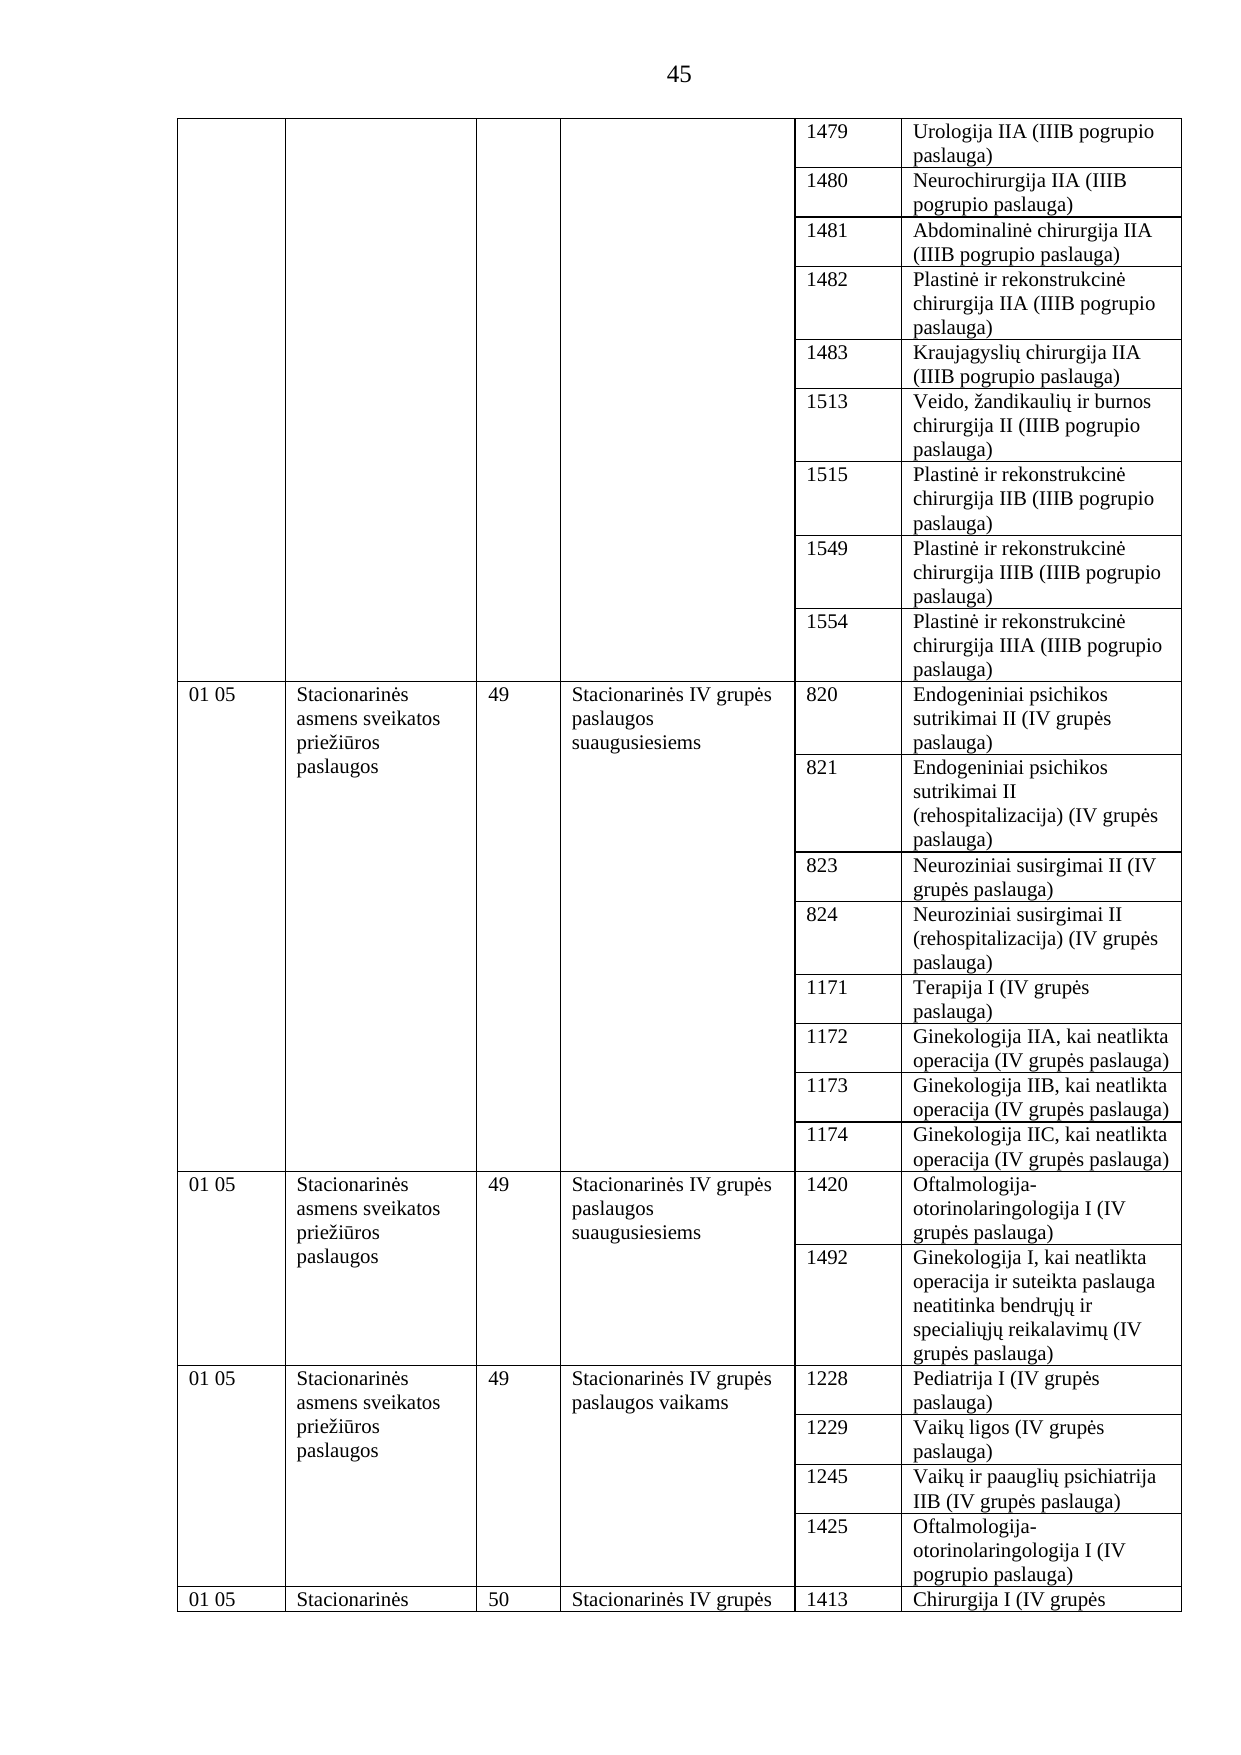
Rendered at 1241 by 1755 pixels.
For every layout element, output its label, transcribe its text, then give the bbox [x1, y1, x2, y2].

table_cell Neuroziniai susirgimai II (rehospitalizacija) (IV grupės paslauga) [902, 902, 1181, 974]
table_cell Plastinė ir rekonstrukcinė chirurgija IIB (IIIB pogrupio paslauga) [902, 462, 1181, 534]
table_cell Endogeniniai psichikos sutrikimai II (rehospitalizacija) (IV grupės paslauga) [902, 755, 1181, 851]
table_cell Stacionarinės [286, 1587, 476, 1611]
table_cell Oftalmologija-otorinolaringologija I (IV pogrupio paslauga) [902, 1514, 1181, 1586]
table_cell 824 [796, 902, 901, 974]
table_cell [477, 119, 560, 681]
table_cell Ginekologija IIC, kai neatlikta operacija (IV grupės paslauga) [902, 1123, 1181, 1171]
table_cell [561, 119, 794, 681]
table_cell 1483 [796, 340, 901, 388]
table_cell Stacionarinės IV grupės [561, 1587, 794, 1611]
table_cell 1492 [796, 1245, 901, 1365]
table_cell 1425 [796, 1514, 901, 1586]
table_cell 1173 [796, 1073, 901, 1121]
table_cell Chirurgija I (IV grupės [902, 1587, 1181, 1611]
table_cell Plastinė ir rekonstrukcinė chirurgija IIIA (IIIB pogrupio paslauga) [902, 609, 1181, 681]
table_cell 1174 [796, 1123, 901, 1171]
table_cell Stacionarinės IV grupės paslaugos suaugusiesiems [561, 1172, 794, 1365]
table_cell Plastinė ir rekonstrukcinė chirurgija IIIB (IIIB pogrupio paslauga) [902, 536, 1181, 608]
table_cell Ginekologija IIA, kai neatlikta operacija (IV grupės paslauga) [902, 1024, 1181, 1072]
table_cell 1479 [796, 119, 901, 167]
table_cell Endogeniniai psichikos sutrikimai II (IV grupės paslauga) [902, 682, 1181, 754]
table_cell 50 [477, 1587, 560, 1611]
table_cell Stacionarinės asmens sveikatos priežiūros paslaugos [286, 1172, 476, 1365]
table_cell Stacionarinės IV grupės paslaugos vaikams [561, 1366, 794, 1586]
table_cell Urologija IIA (IIIB pogrupio paslauga) [902, 119, 1181, 167]
table_cell Abdominalinė chirurgija IIA (IIIB pogrupio paslauga) [902, 218, 1181, 266]
table_cell 01 05 [178, 682, 285, 1171]
table_cell 1480 [796, 168, 901, 216]
table_cell Stacionarinės asmens sveikatos priežiūros paslaugos [286, 682, 476, 1171]
table_cell 1515 [796, 462, 901, 534]
table_cell Neuroziniai susirgimai II (IV grupės paslauga) [902, 853, 1181, 901]
table_cell Kraujagyslių chirurgija IIA (IIIB pogrupio paslauga) [902, 340, 1181, 388]
table_cell 1245 [796, 1465, 901, 1513]
table_cell 1171 [796, 975, 901, 1023]
table_cell 1482 [796, 267, 901, 339]
table_cell 1481 [796, 218, 901, 266]
table_cell 49 [477, 682, 560, 1171]
table_cell Ginekologija I, kai neatlikta operacija ir suteikta paslauga neatitinka bendrųjų ir specialiųjų reikalavimų (IV grupės paslauga) [902, 1245, 1181, 1365]
table_cell 1228 [796, 1366, 901, 1414]
table_cell 01 05 [178, 1172, 285, 1365]
table_cell Neurochirurgija IIA (IIIB pogrupio paslauga) [902, 168, 1181, 216]
table_cell 01 05 [178, 1587, 285, 1611]
table_cell 1413 [796, 1587, 901, 1611]
table_cell 1513 [796, 389, 901, 461]
table_cell 49 [477, 1366, 560, 1586]
table_cell 1554 [796, 609, 901, 681]
table_cell Pediatrija I (IV grupės paslauga) [902, 1366, 1181, 1414]
table_cell Terapija I (IV grupės paslauga) [902, 975, 1181, 1023]
table_cell Stacionarinės asmens sveikatos priežiūros paslaugos [286, 1366, 476, 1586]
table_cell [286, 119, 476, 681]
table_cell Plastinė ir rekonstrukcinė chirurgija IIA (IIIB pogrupio paslauga) [902, 267, 1181, 339]
table_cell 49 [477, 1172, 560, 1365]
table_cell [178, 119, 285, 681]
table_cell Stacionarinės IV grupės paslaugos suaugusiesiems [561, 682, 794, 1171]
table_cell Vaikų ligos (IV grupės paslauga) [902, 1415, 1181, 1463]
table_cell 823 [796, 853, 901, 901]
table_cell 821 [796, 755, 901, 851]
table_cell Oftalmologija-otorinolaringologija I (IV grupės paslauga) [902, 1172, 1181, 1244]
table_cell 1229 [796, 1415, 901, 1463]
table_cell 1172 [796, 1024, 901, 1072]
table_cell Vaikų ir paauglių psichiatrija IIB (IV grupės paslauga) [902, 1465, 1181, 1513]
table_cell 820 [796, 682, 901, 754]
table_cell Ginekologija IIB, kai neatlikta operacija (IV grupės paslauga) [902, 1073, 1181, 1121]
table_cell 1420 [796, 1172, 901, 1244]
table_cell 1549 [796, 536, 901, 608]
table_cell 01 05 [178, 1366, 285, 1586]
table_cell Veido, žandikaulių ir burnos chirurgija II (IIIB pogrupio paslauga) [902, 389, 1181, 461]
